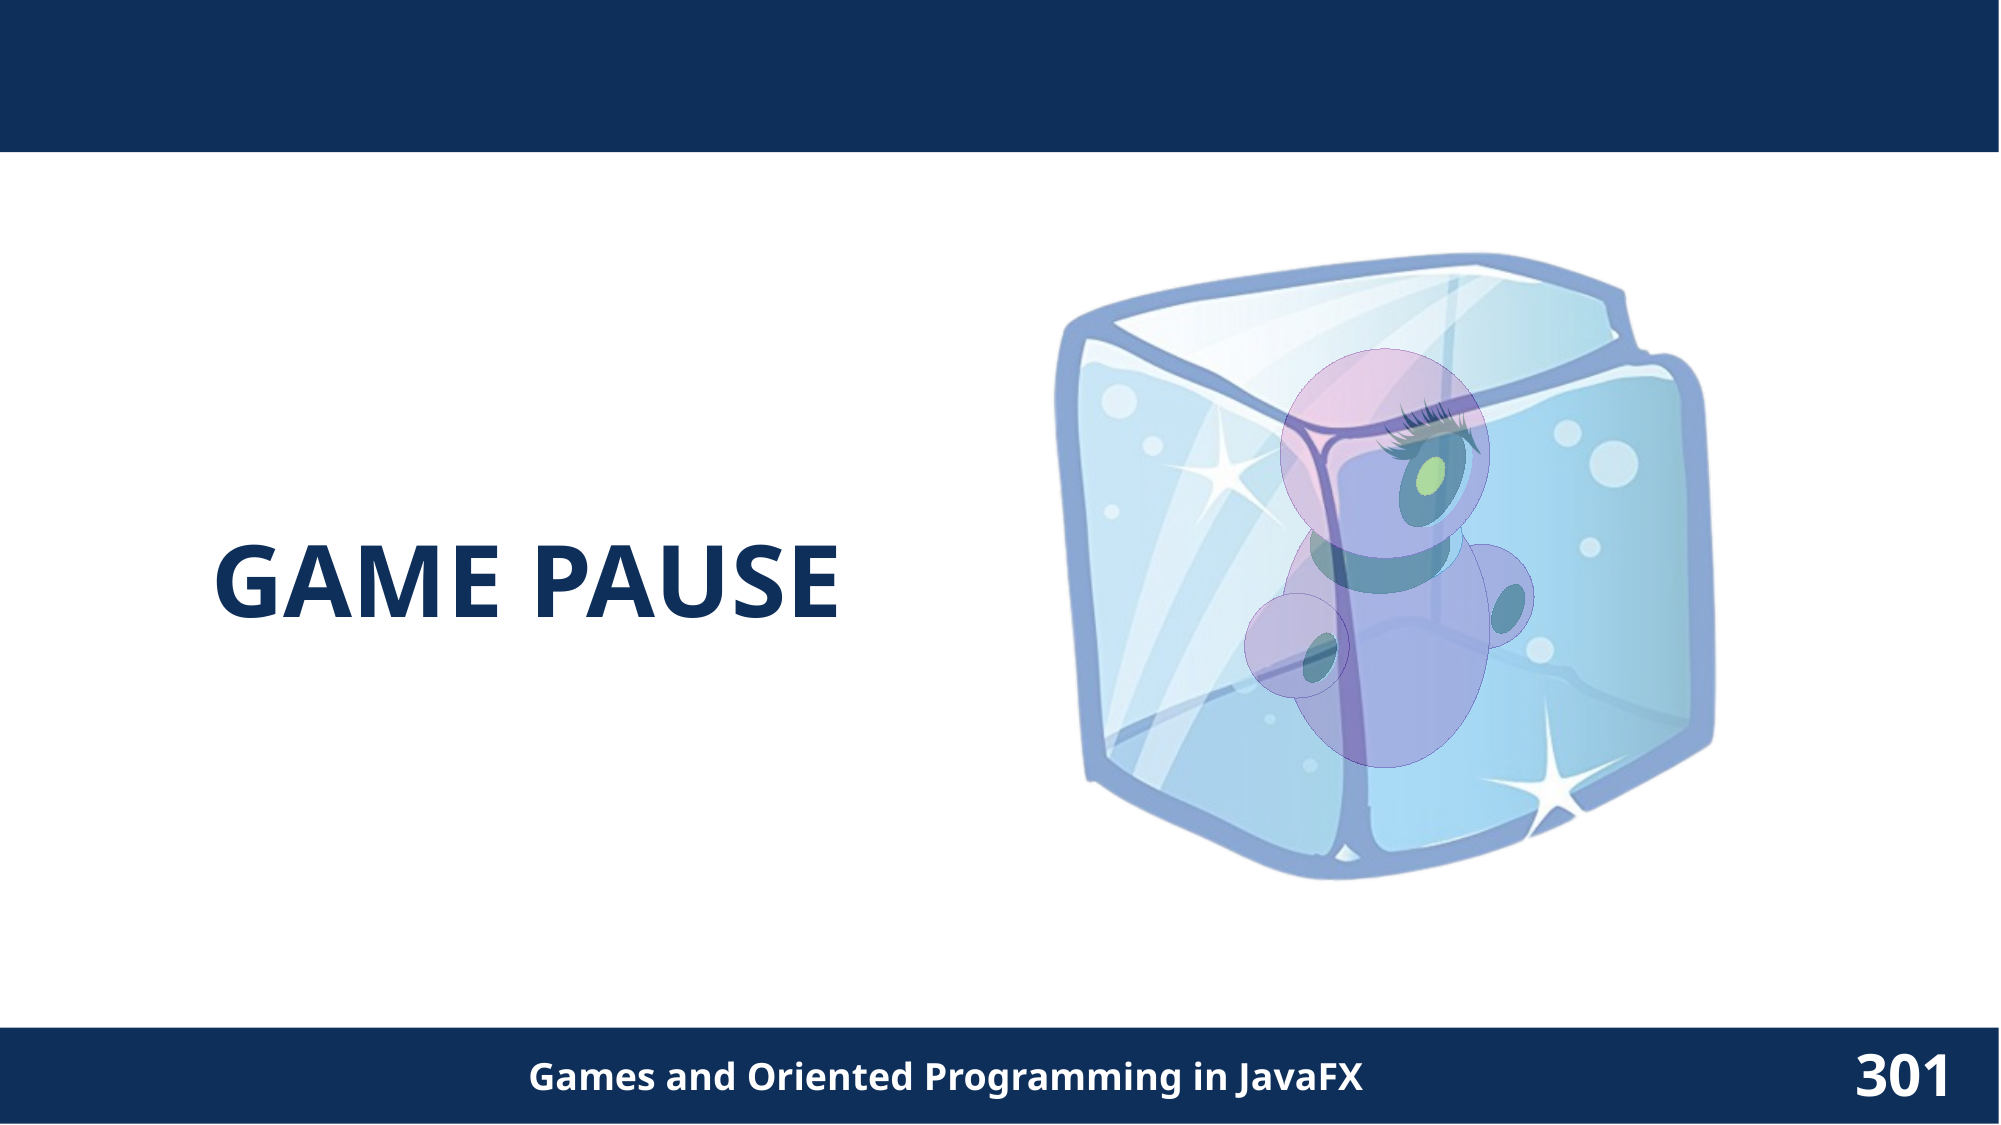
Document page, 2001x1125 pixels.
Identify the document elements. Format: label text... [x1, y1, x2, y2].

text_box GAME PAUSE [14, 509, 946, 645]
picture [946, 201, 1808, 910]
